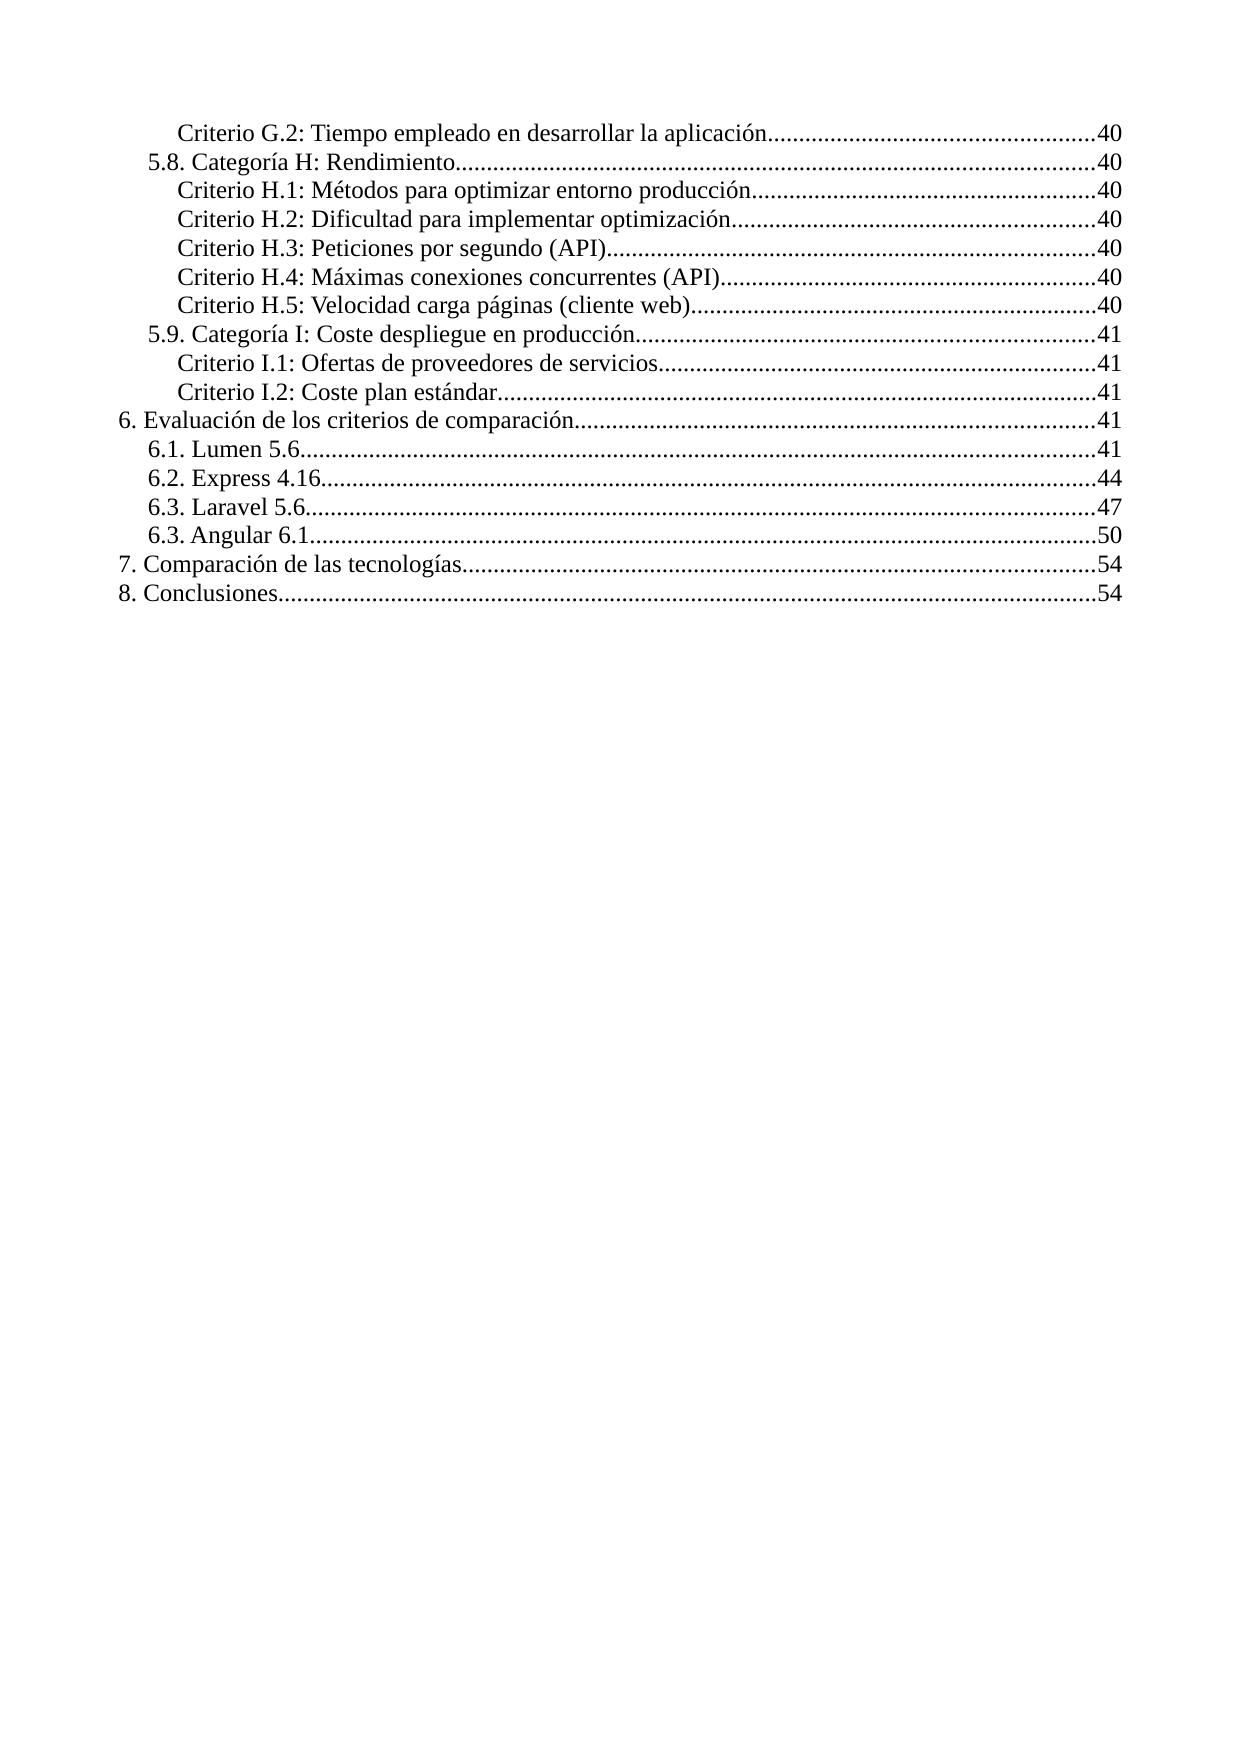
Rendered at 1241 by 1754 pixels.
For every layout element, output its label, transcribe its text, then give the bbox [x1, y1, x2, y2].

text 7. Comparación de las tecnologías 54 [118, 549, 1122, 578]
text Criterio H.2: Dificultad para implementar optimización 40 [177, 204, 1122, 233]
text Criterio H.3: Peticiones por segundo (API) 40 [177, 233, 1122, 262]
text Criterio H.5: Velocidad carga páginas (cliente web) 40 [177, 291, 1122, 319]
text Criterio H.4: Máximas conexiones concurrentes (API) 40 [177, 262, 1122, 291]
text Criterio H.1: Métodos para optimizar entorno producción 40 [177, 176, 1122, 204]
text Criterio G.2: Tiempo empleado en desarrollar la aplicación 40 [177, 118, 1122, 147]
text 6.1. Lumen 5.6 41 [148, 434, 1122, 463]
text 5.9. Categoría I: Coste despliegue en producción 41 [148, 319, 1122, 348]
text 8. Conclusiones 54 [118, 578, 1122, 607]
text 6. Evaluación de los criterios de comparación 41 [118, 406, 1122, 434]
text 5.8. Categoría H: Rendimiento 40 [148, 147, 1122, 176]
text Criterio I.1: Ofertas de proveedores de servicios 41 [177, 348, 1122, 377]
text 6.3. Angular 6.1 50 [148, 521, 1122, 549]
text Criterio I.2: Coste plan estándar 41 [177, 377, 1122, 406]
text 6.2. Express 4.16 44 [148, 463, 1122, 492]
text 6.3. Laravel 5.6 47 [148, 492, 1122, 521]
